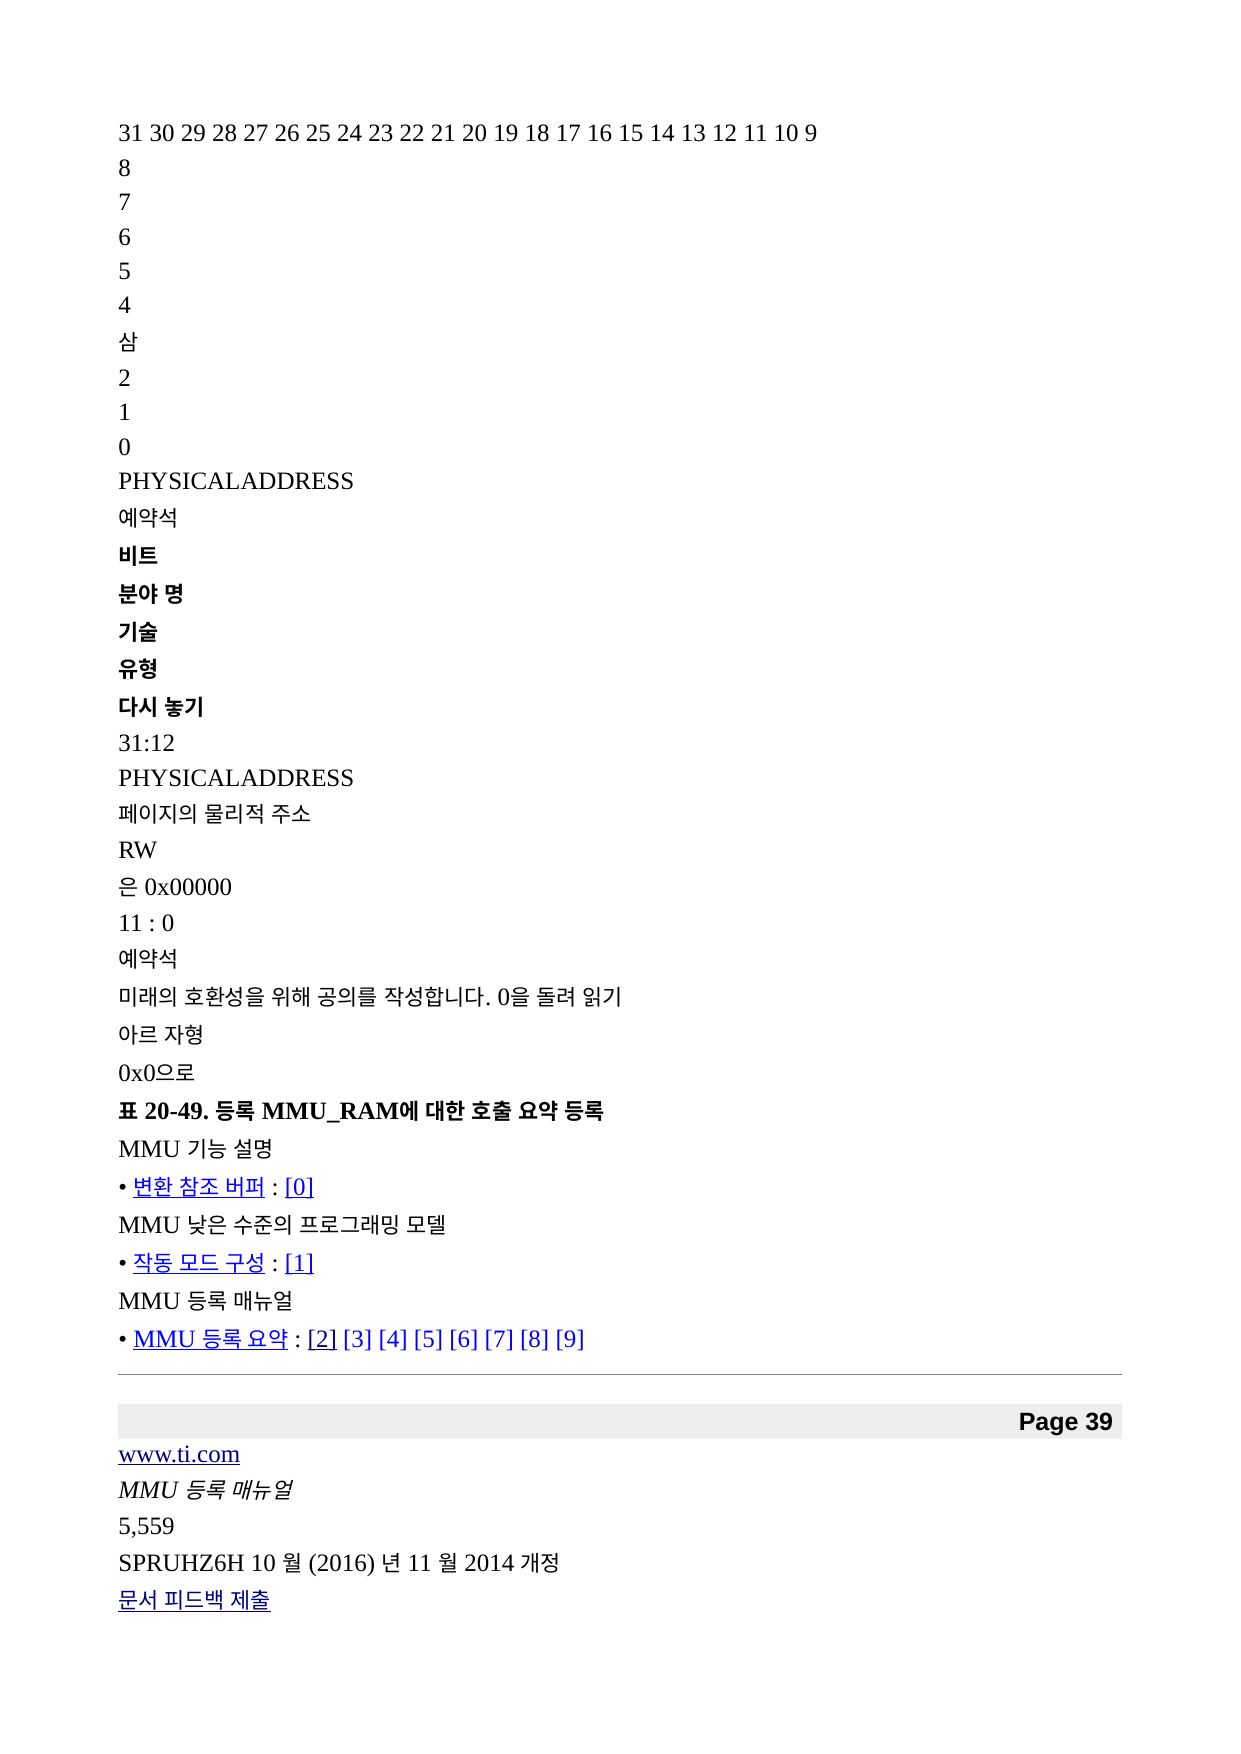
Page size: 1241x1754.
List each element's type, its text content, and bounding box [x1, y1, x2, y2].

text 8 [118, 153, 1122, 181]
text MMU 낮은 수준의 프로그래밍 모델 [118, 1208, 1122, 1239]
text 예약석 [118, 501, 1122, 532]
text 5 [118, 256, 1122, 285]
text 11 : 0 [118, 908, 1122, 936]
text 1 [118, 397, 1122, 426]
text 문서 피드백 제출 [118, 1583, 1122, 1615]
text 미래의 호환성을 위해 공의를 작성합니다. 0을 돌려 읽기 [118, 980, 1122, 1012]
text PHYSICALADDRESS [118, 763, 1122, 792]
text MMU 등록 매뉴얼 [118, 1284, 1122, 1315]
text 비트 [118, 539, 1122, 570]
text MMU 등록 매뉴얼 [118, 1473, 1122, 1505]
text 페이지의 물리적 주소 [118, 797, 1122, 829]
text www.ti.com [118, 1439, 1122, 1467]
text 0x0으로 [118, 1056, 1122, 1087]
table_header Page 39 [118, 1404, 1122, 1439]
text 아르 자형 [118, 1018, 1122, 1049]
text SPRUHZ6H 10 월 (2016) 년 11 월 2014 개정 [118, 1546, 1122, 1577]
text 다시 놓기 [118, 690, 1122, 722]
text 유형 [118, 652, 1122, 684]
text 은 0x00000 [118, 870, 1122, 901]
text 4 [118, 291, 1122, 319]
text 31:12 [118, 728, 1122, 757]
text 기술 [118, 614, 1122, 646]
text • 작동 모드 구성 : [1] [118, 1246, 1122, 1277]
text 2 [118, 363, 1122, 392]
text MMU 기능 설명 [118, 1132, 1122, 1163]
text 삼 [118, 325, 1122, 357]
text • 변환 참조 버퍼 : [0] [118, 1169, 1122, 1201]
text 6 [118, 222, 1122, 250]
text 31 30 29 28 27 26 25 24 23 22 21 20 19 18 17 16 15 14 13 12 11 10 9 [118, 118, 1122, 147]
text 분야 명 [118, 577, 1122, 608]
text 5,559 [118, 1511, 1122, 1540]
text 예약석 [118, 942, 1122, 974]
text RW [118, 835, 1122, 864]
text PHYSICALADDRESS [118, 466, 1122, 495]
text 7 [118, 187, 1122, 216]
text • MMU 등록 요약 : [2] [3] [4] [5] [6] [7] [8] [9] [118, 1322, 1122, 1353]
text 0 [118, 432, 1122, 461]
text 표 20-49. 등록 MMU_RAM에 대한 호출 요약 등록 [118, 1094, 1122, 1125]
